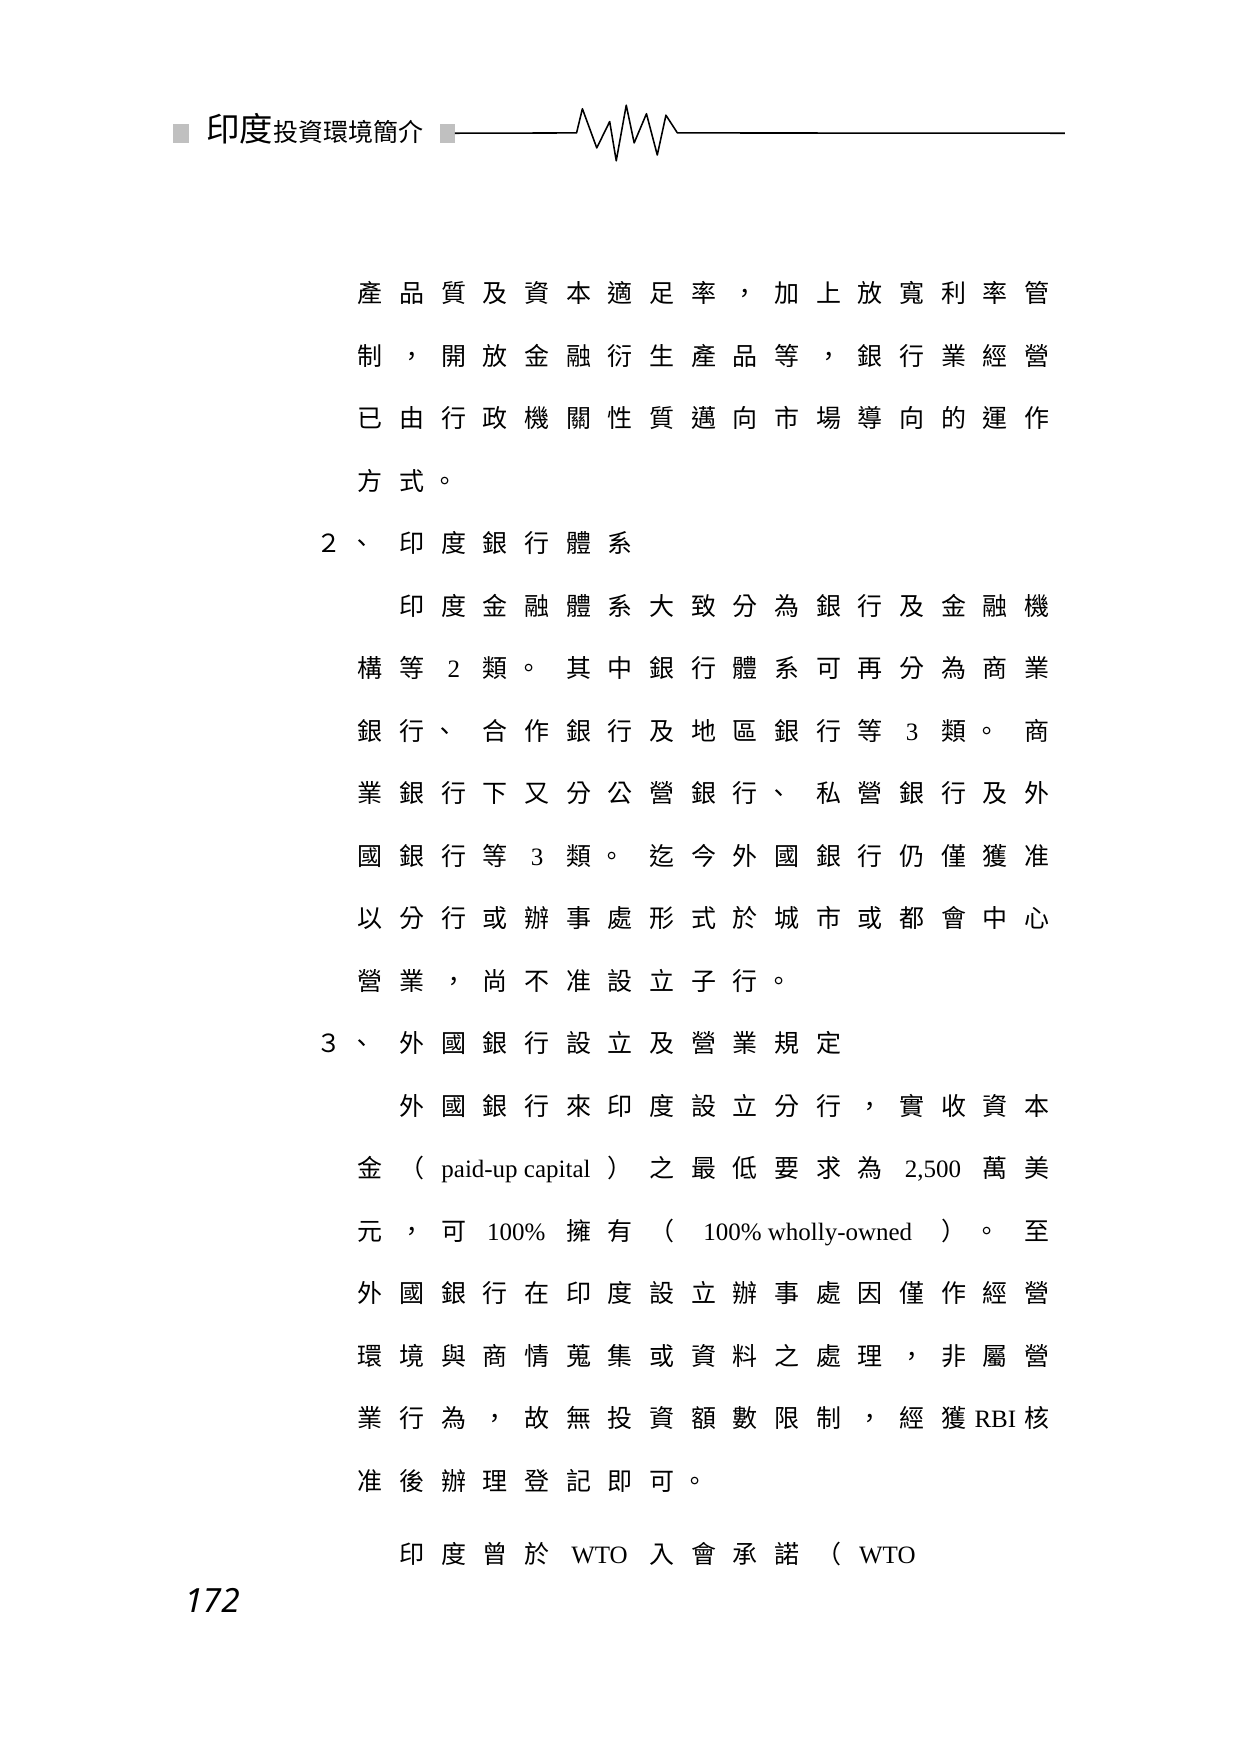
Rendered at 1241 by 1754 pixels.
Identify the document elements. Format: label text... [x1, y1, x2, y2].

text ２、印度銀行體系 [281, 500, 1058, 563]
text 外國銀行來印度設立分行，實收資本金（paid-up capital）之最低要求為2,500萬美元，可100%擁有（100% wholly-owned）。至外國銀行在印度設立辦事處因僅作經營環境與商情蒐集或資料之處理，非屬營業行為，故無投資額數限制，經獲RBI核准後辦理登記即可。 [330, 1063, 1058, 1500]
text 印度金融體系大致分為銀行及金融機構等2類。其中銀行體系可再分為商業銀行、合作銀行及地區銀行等3類。商業銀行下又分公營銀行、私營銀行及外國銀行等3類。迄今外國銀行仍僅獲准以分行或辦事處形式於城市或都會中心營業，尚不准設立子行。 [330, 563, 1058, 1000]
text ３、外國銀行設立及營業規定 [281, 1000, 1058, 1063]
text 產品質及資本適足率，加上放寬利率管制，開放金融衍生產品等，銀行業經營已由行政機關性質邁向市場導向的運作方式。 [330, 250, 1058, 500]
text 印度曾於WTO入會承諾（WTO [330, 1500, 1058, 1563]
